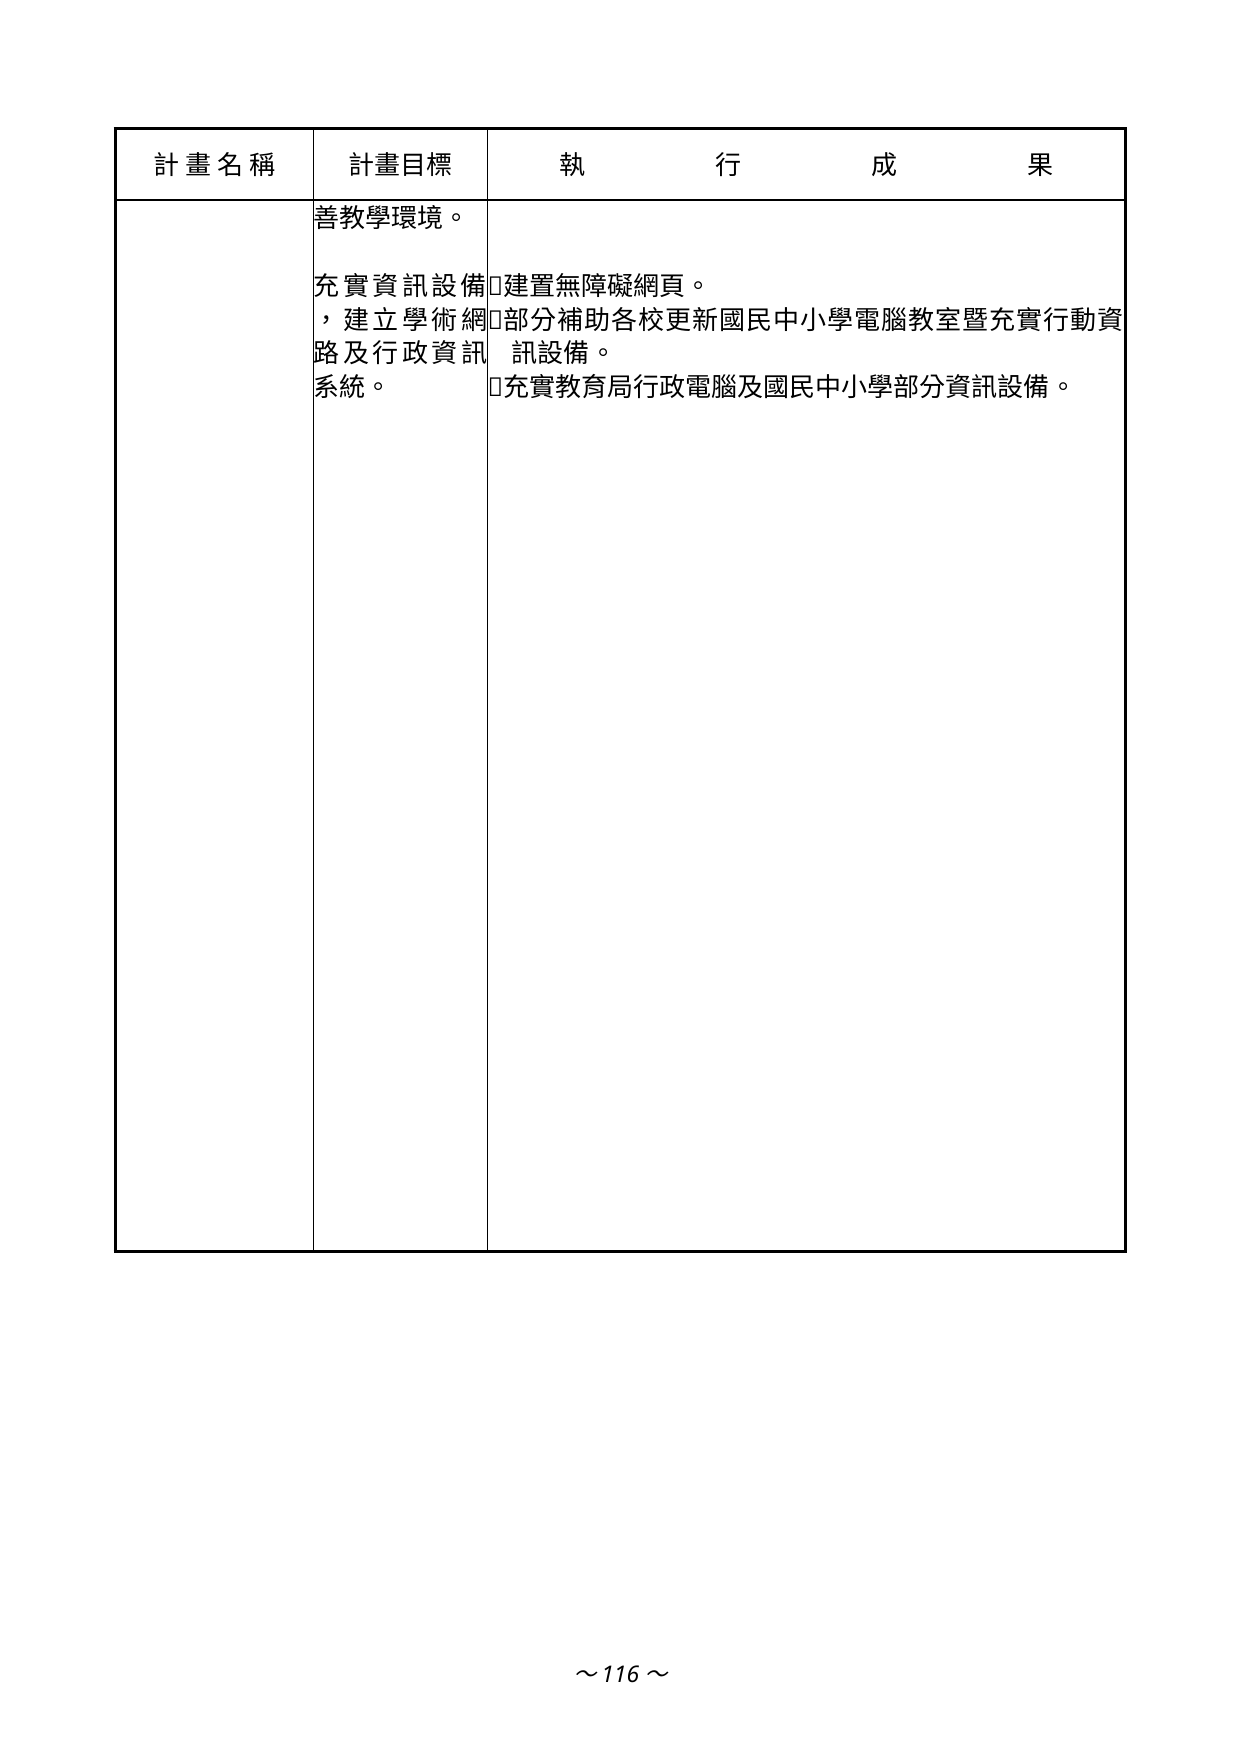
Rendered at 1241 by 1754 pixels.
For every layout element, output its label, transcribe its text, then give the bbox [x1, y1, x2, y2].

table_cell 建置無障礙網頁。 部分補助各校更新國民中小學電腦教室暨充實行動資訊設備。 充實教育局行政電腦及國民中小學部分資訊設備。 [488, 201, 1124, 1250]
table_header 執 行 成 果 [488, 130, 1124, 199]
table_cell 善教學環境。 充實資訊設備，建立學術網路及行政資訊系統。 [314, 201, 487, 1250]
table_cell [117, 201, 313, 1250]
table_header 計畫目標 [314, 130, 487, 199]
table_header 計 畫 名 稱 [117, 130, 313, 199]
